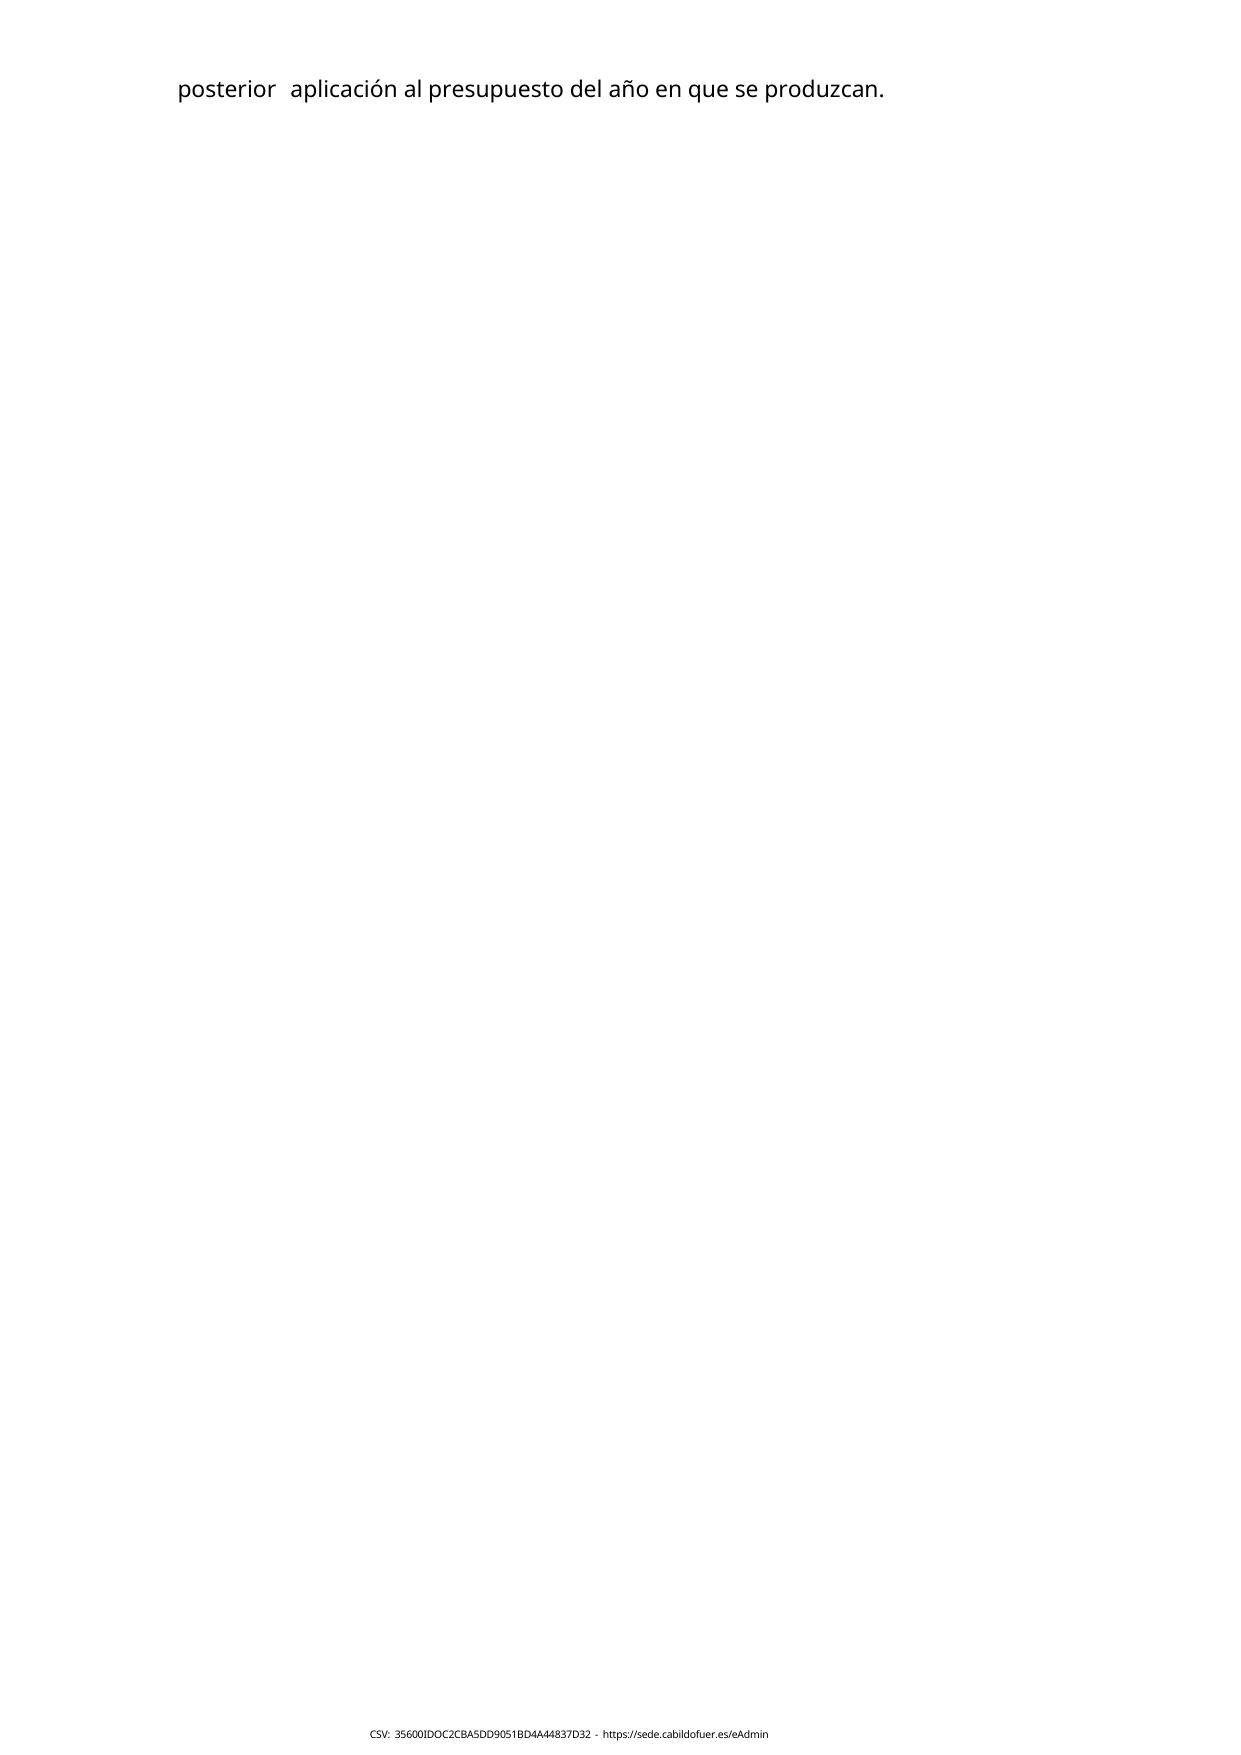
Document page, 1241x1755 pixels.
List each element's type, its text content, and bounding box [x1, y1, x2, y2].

text posterior aplicación al presupuesto del año en que se produzcan. [177, 73, 1064, 104]
